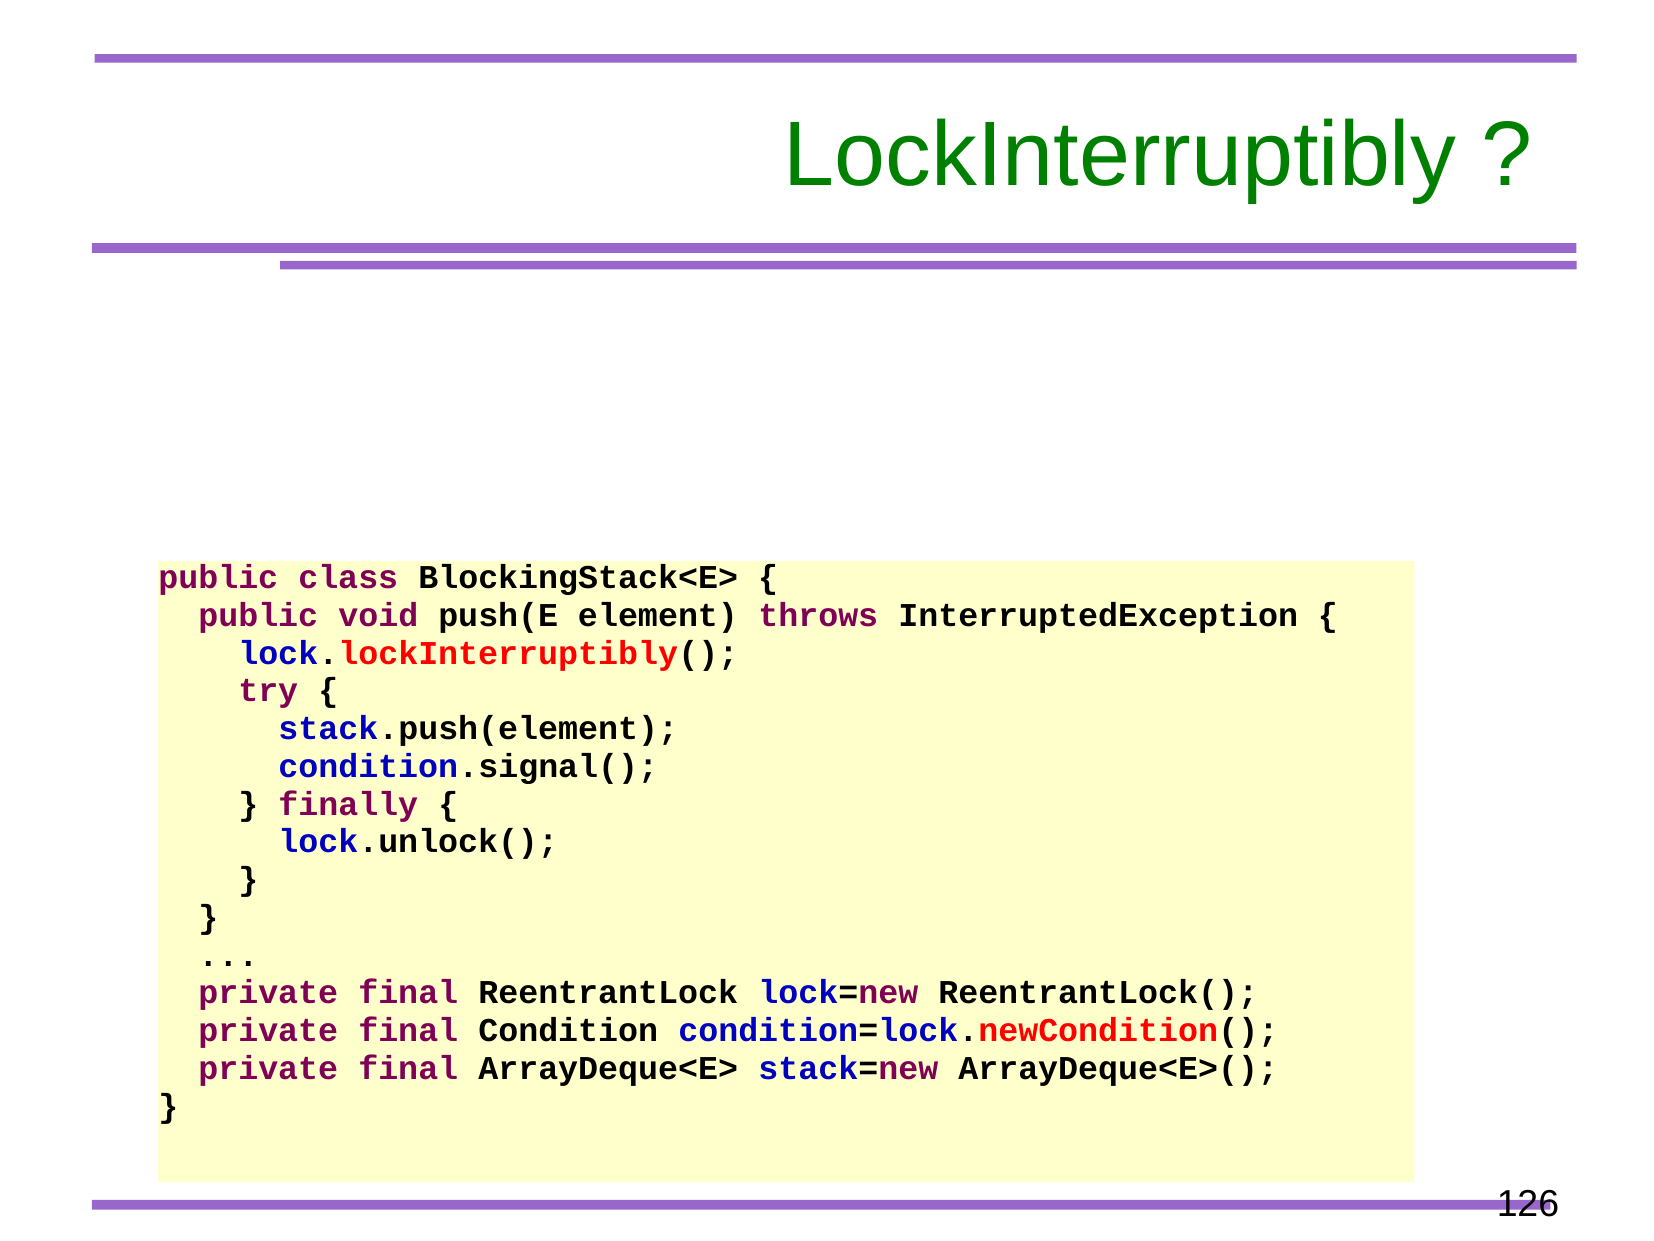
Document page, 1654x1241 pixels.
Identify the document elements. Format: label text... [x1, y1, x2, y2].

text_box public class BlockingStack<E> { public void push(E element) throws InterruptedException { lock.lockInterruptibly(); try { stack.push(element); condition.signal(); } finally { lock.unlock(); } } ... private final ReentrantLock lock=new ReentrantLock(); private final Condition condition=lock.newCondition(); private final ArrayDeque<E> stack=new ArrayDeque<E>(); } [158, 560, 1415, 1182]
title LockInterruptibly ? [121, 49, 1534, 257]
